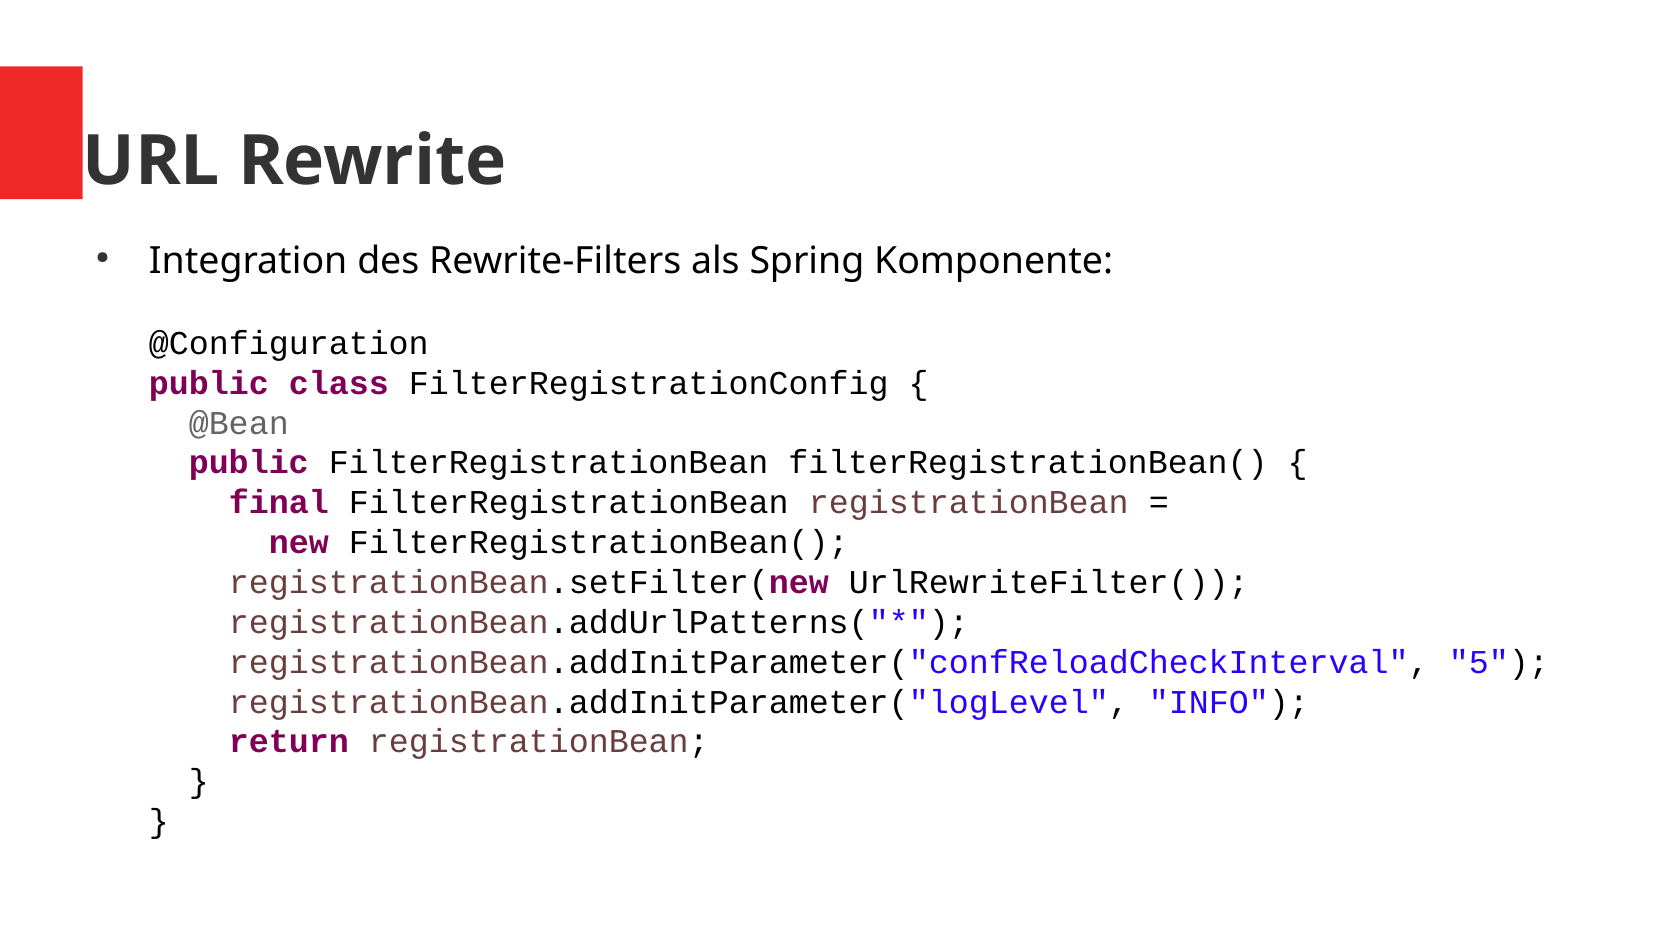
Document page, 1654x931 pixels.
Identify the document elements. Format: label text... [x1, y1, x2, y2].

list Integration des Rewrite-Filters als Spring Komponente: @Configuration public class FilterRegistrationConfig { @Bean public FilterRegistrationBean filterRegistrationBean() { final FilterRegistrationBean registrationBean = new FilterRegistrationBean(); registrationBean.setFilter(new UrlRewriteFilter()); registrationBean.addUrlPatterns("*"); registrationBean.addInitParameter("confReloadCheckInterval", "5"); registrationBean.addInitParameter("logLevel", "INFO"); return registrationBean; } } [78, 236, 1567, 863]
title URL Rewrite [82, 0, 1571, 237]
